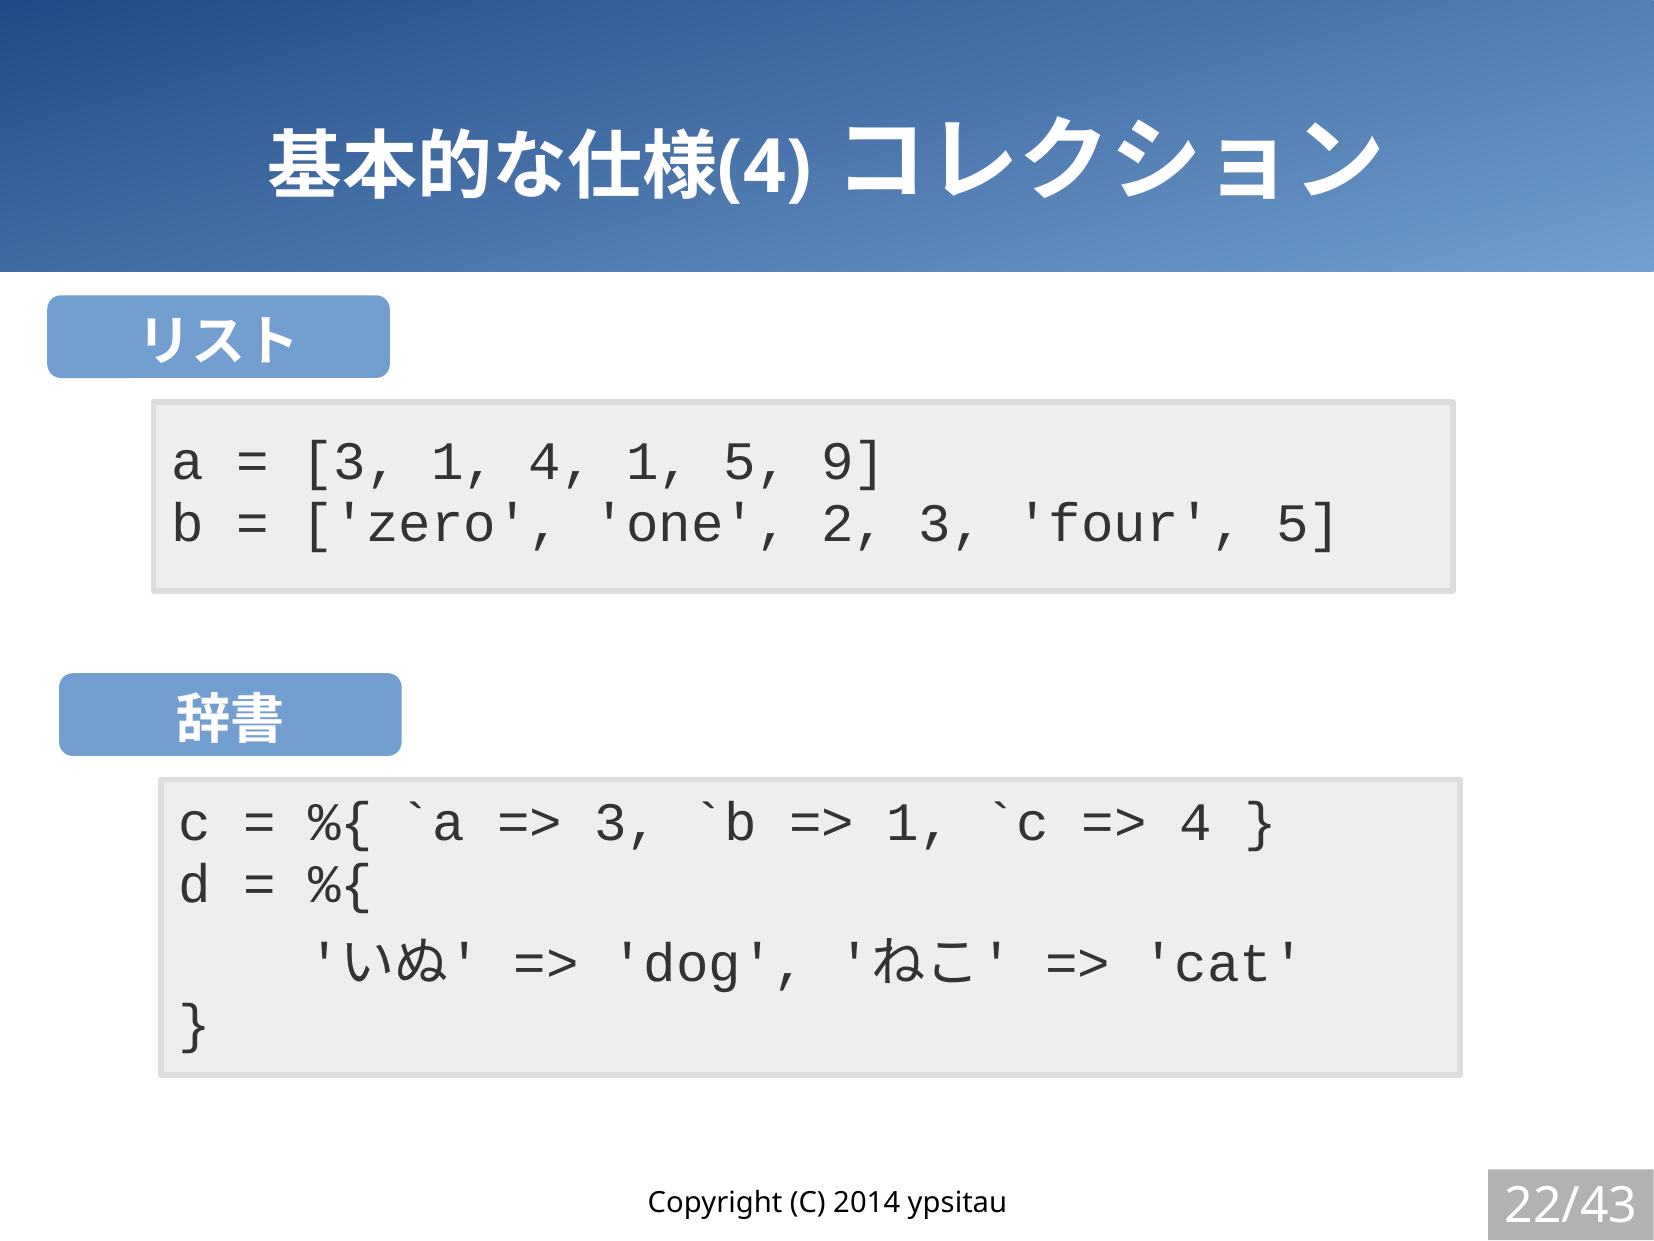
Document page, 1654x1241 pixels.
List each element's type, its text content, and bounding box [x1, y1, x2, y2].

text_box 辞書 [59, 673, 402, 756]
text_box a = [3, 1, 4, 1, 5, 9] b = ['zero', 'one', 2, 3, 'four', 5] [153, 401, 1453, 591]
text_box c = %{ `a => 3, `b => 1, `c => 4 } d = %{ 'いぬ' => 'dog', 'ねこ' => 'cat' } [160, 779, 1460, 1075]
title 基本的な仕様(4) コレクション [82, 49, 1571, 257]
text_box リスト [47, 295, 390, 379]
